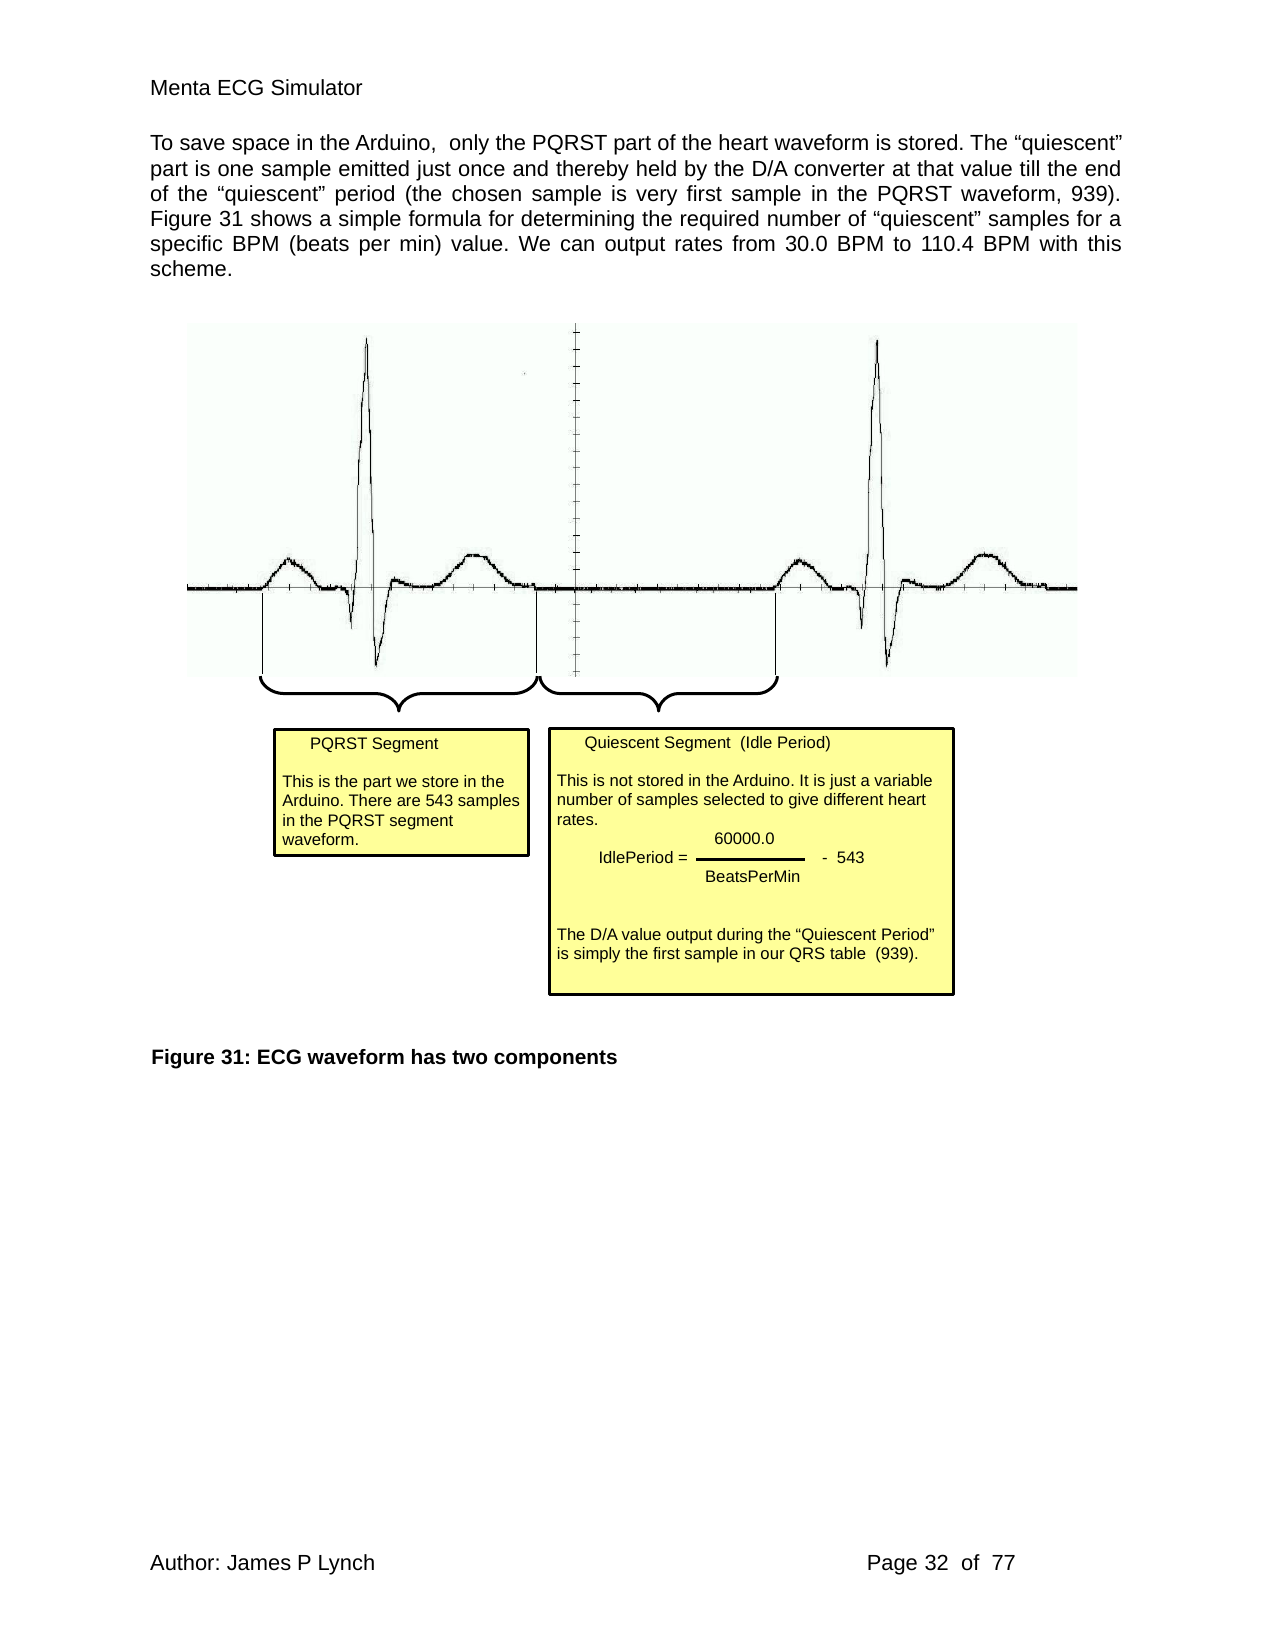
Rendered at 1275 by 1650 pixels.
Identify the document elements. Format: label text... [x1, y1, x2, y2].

text Figure 31: ECG waveform has two components [151, 1045, 1113, 1069]
picture [187, 323, 1078, 677]
text To save space in the Arduino, only the PQRST part of the heart waveform is stored. The “quiescent” part is one sample emitted just once and thereby held by the D/A converter at that value till the end of the “quiescent” period (the chosen sample is very first sample in the PQRST waveform, 939). Figure 31 shows a simple formula for determining the required number of “quiescent” samples for a specific BPM (beats per min) value. We can output rates from 30.0 BPM to 110.4 BPM with this scheme. [150, 130, 1124, 281]
